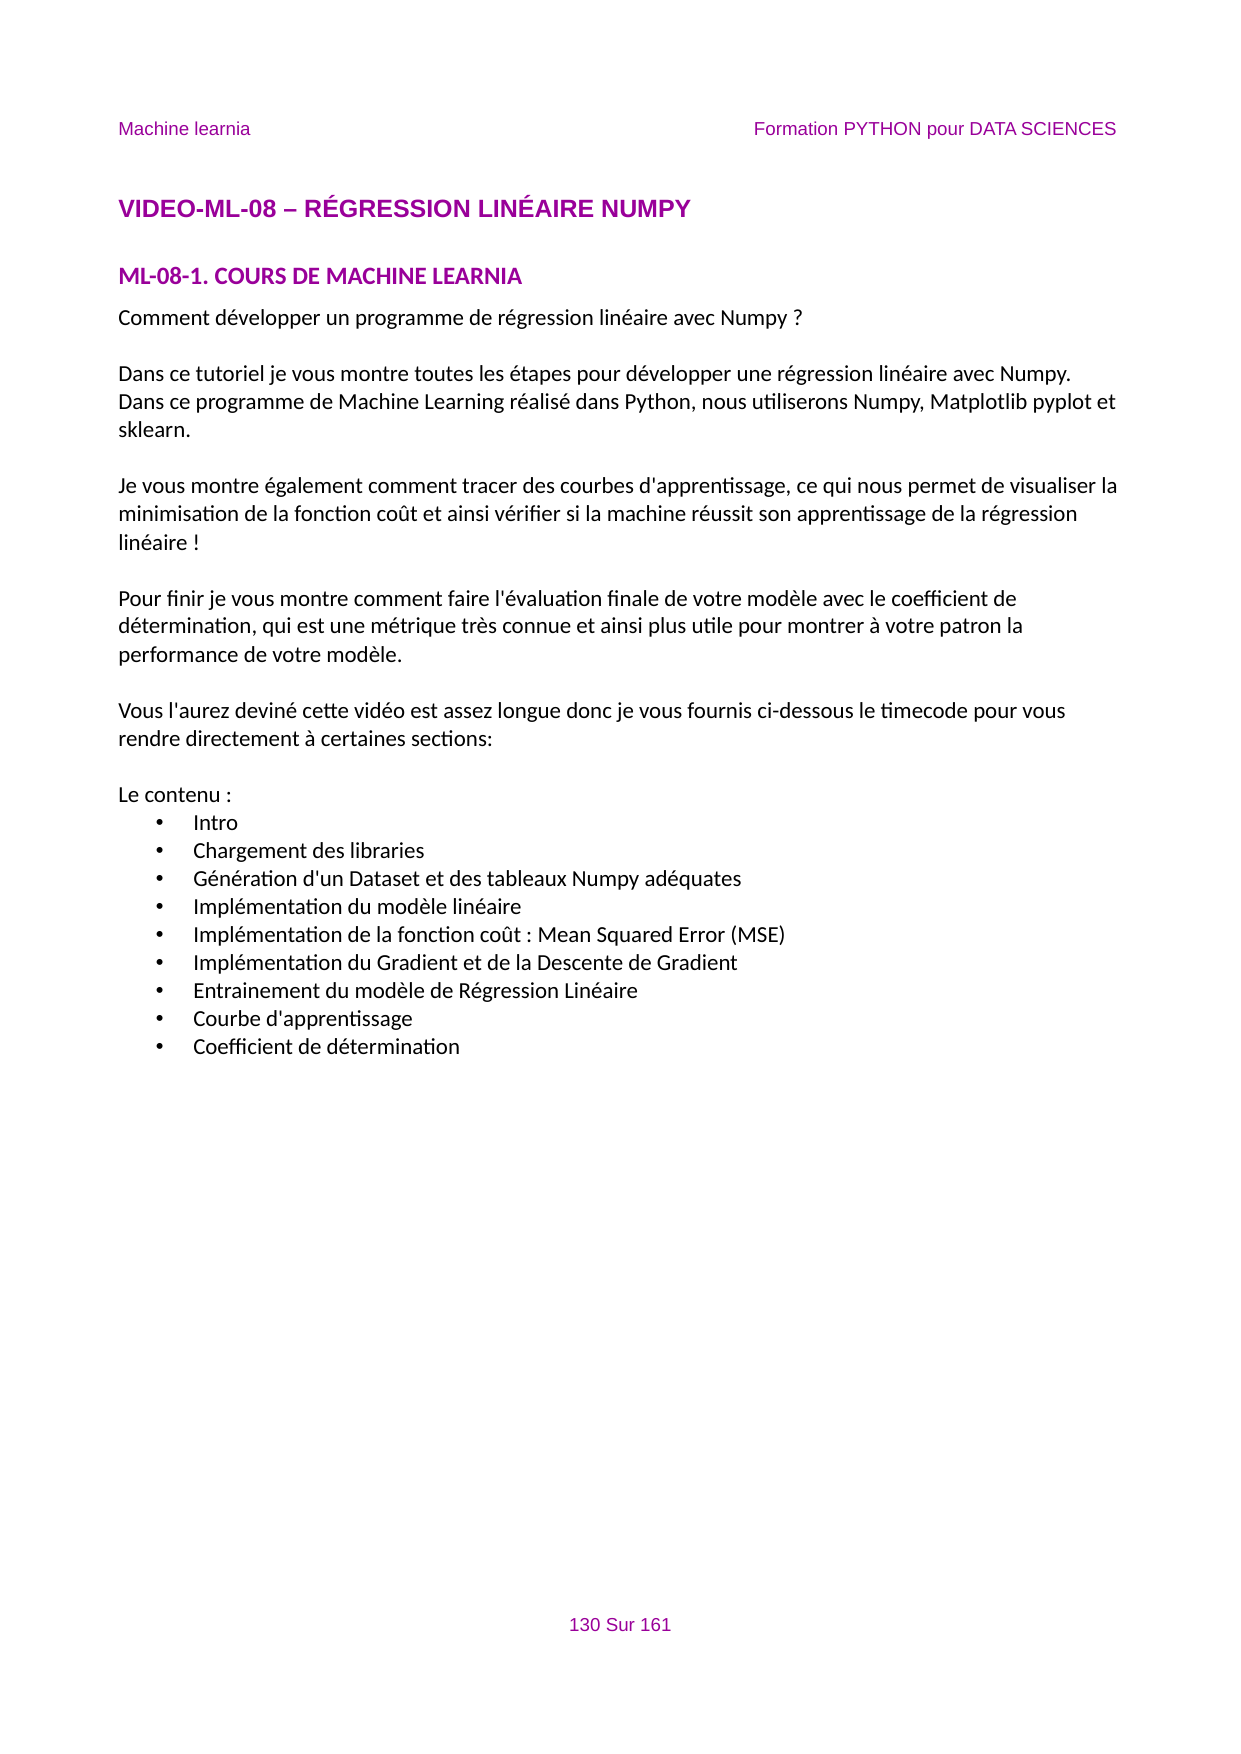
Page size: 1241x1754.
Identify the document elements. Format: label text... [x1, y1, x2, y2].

list Courbe d'apprentissage [156, 1004, 1122, 1032]
text Pour finir je vous montre comment faire l'évaluation finale de votre modèle avec le coefficient de détermination, qui est une métrique très connue et ainsi plus utile pour montrer à votre patron la performance de votre modèle. [118, 584, 1122, 668]
list Implémentation du Gradient et de la Descente de Gradient [156, 948, 1122, 976]
subtitle VIDEO-ML-08 – RÉGRESSION LINÉAIRE NUMPY [118, 194, 1122, 223]
list Entrainement du modèle de Régression Linéaire [156, 976, 1122, 1004]
list Implémentation de la fonction coût : Mean Squared Error (MSE) [156, 920, 1122, 948]
list Implémentation du modèle linéaire [156, 892, 1122, 920]
list Intro [156, 808, 1122, 836]
list Génération d'un Dataset et des tableaux Numpy adéquates [156, 864, 1122, 892]
text Comment développer un programme de régression linéaire avec Numpy ? [118, 303, 1122, 331]
text Dans ce tutoriel je vous montre toutes les étapes pour développer une régression linéaire avec Numpy. Dans ce programme de Machine Learning réalisé dans Python, nous utiliserons Numpy, Matplotlib pyplot et sklearn. [118, 359, 1122, 443]
text Je vous montre également comment tracer des courbes d'apprentissage, ce qui nous permet de visualiser la minimisation de la fonction coût et ainsi vérifier si la machine réussit son apprentissage de la régression linéaire ! [118, 472, 1122, 556]
subtitle ML-08-1. COURS DE MACHINE LEARNIA [118, 260, 1122, 291]
text Le contenu : [118, 780, 1122, 808]
list Coefficient de détermination [156, 1032, 1122, 1060]
text Vous l'aurez deviné cette vidéo est assez longue donc je vous fournis ci-dessous le timecode pour vous rendre directement à certaines sections: [118, 696, 1122, 752]
list Chargement des libraries [156, 836, 1122, 864]
